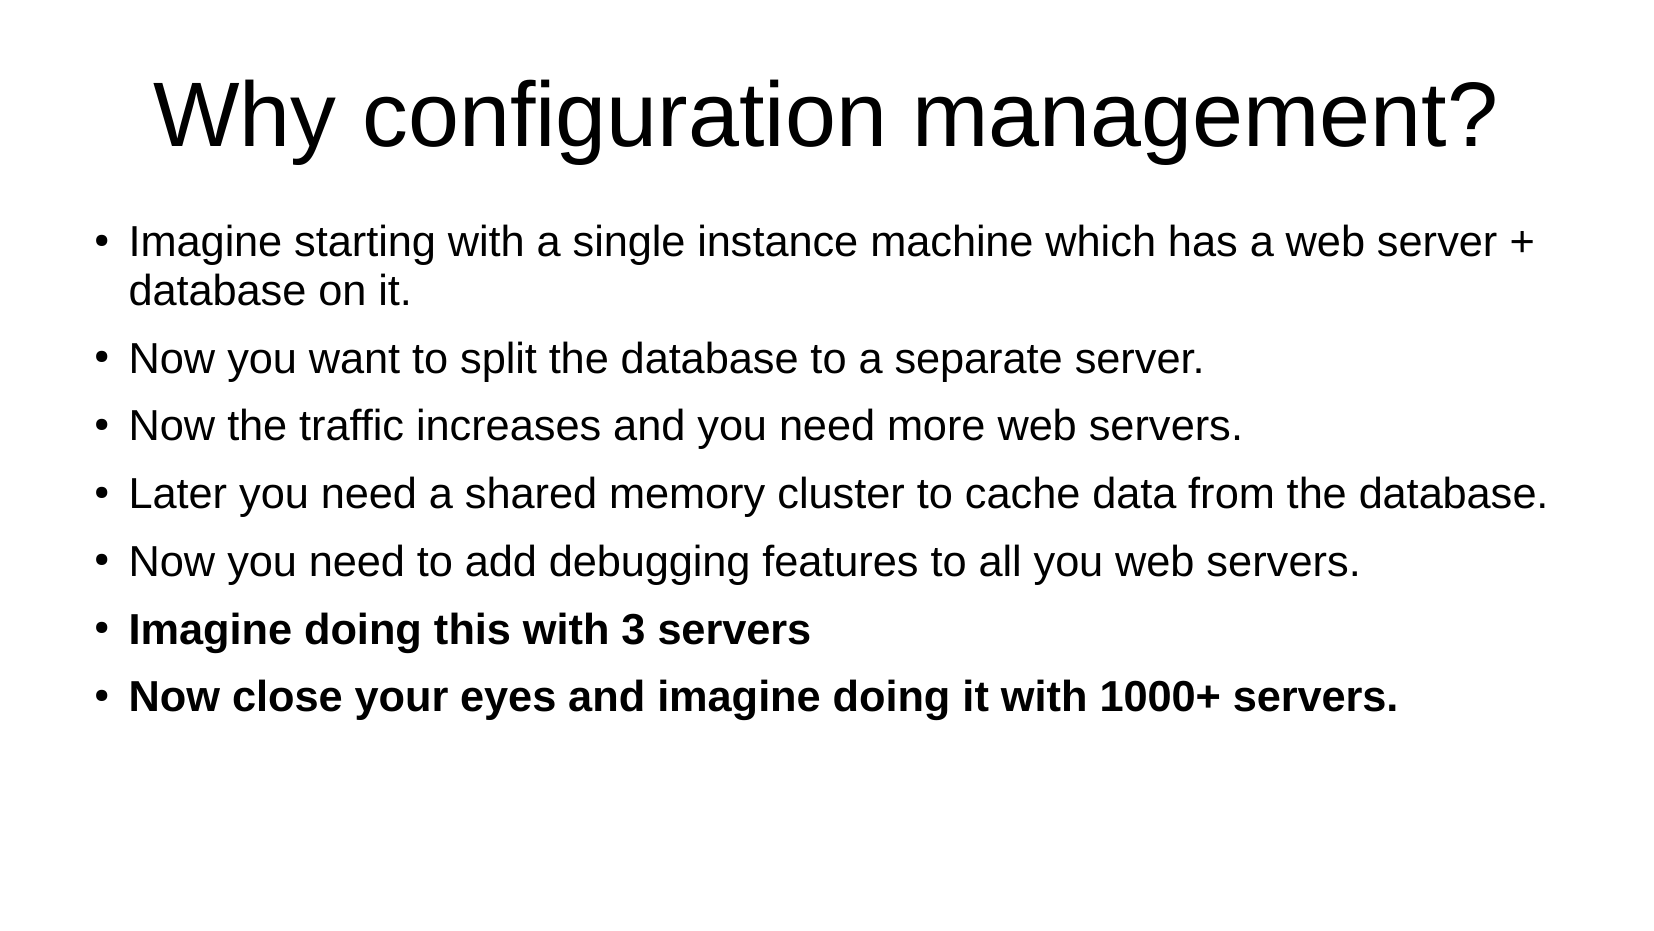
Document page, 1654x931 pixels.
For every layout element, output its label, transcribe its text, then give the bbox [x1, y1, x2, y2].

title Why configuration management? [82, 37, 1571, 193]
list Imagine starting with a single instance machine which has a web server + database on it. Now you want to split the database to a separate server. Now the traffic increases and you need more web servers. Later you need a shared memory cluster to cache data from the database. Now you need to add debugging features to all you web servers. Imagine doing this with 3 servers Now close your eyes and imagine doing it with 1000+ servers. [82, 217, 1571, 758]
